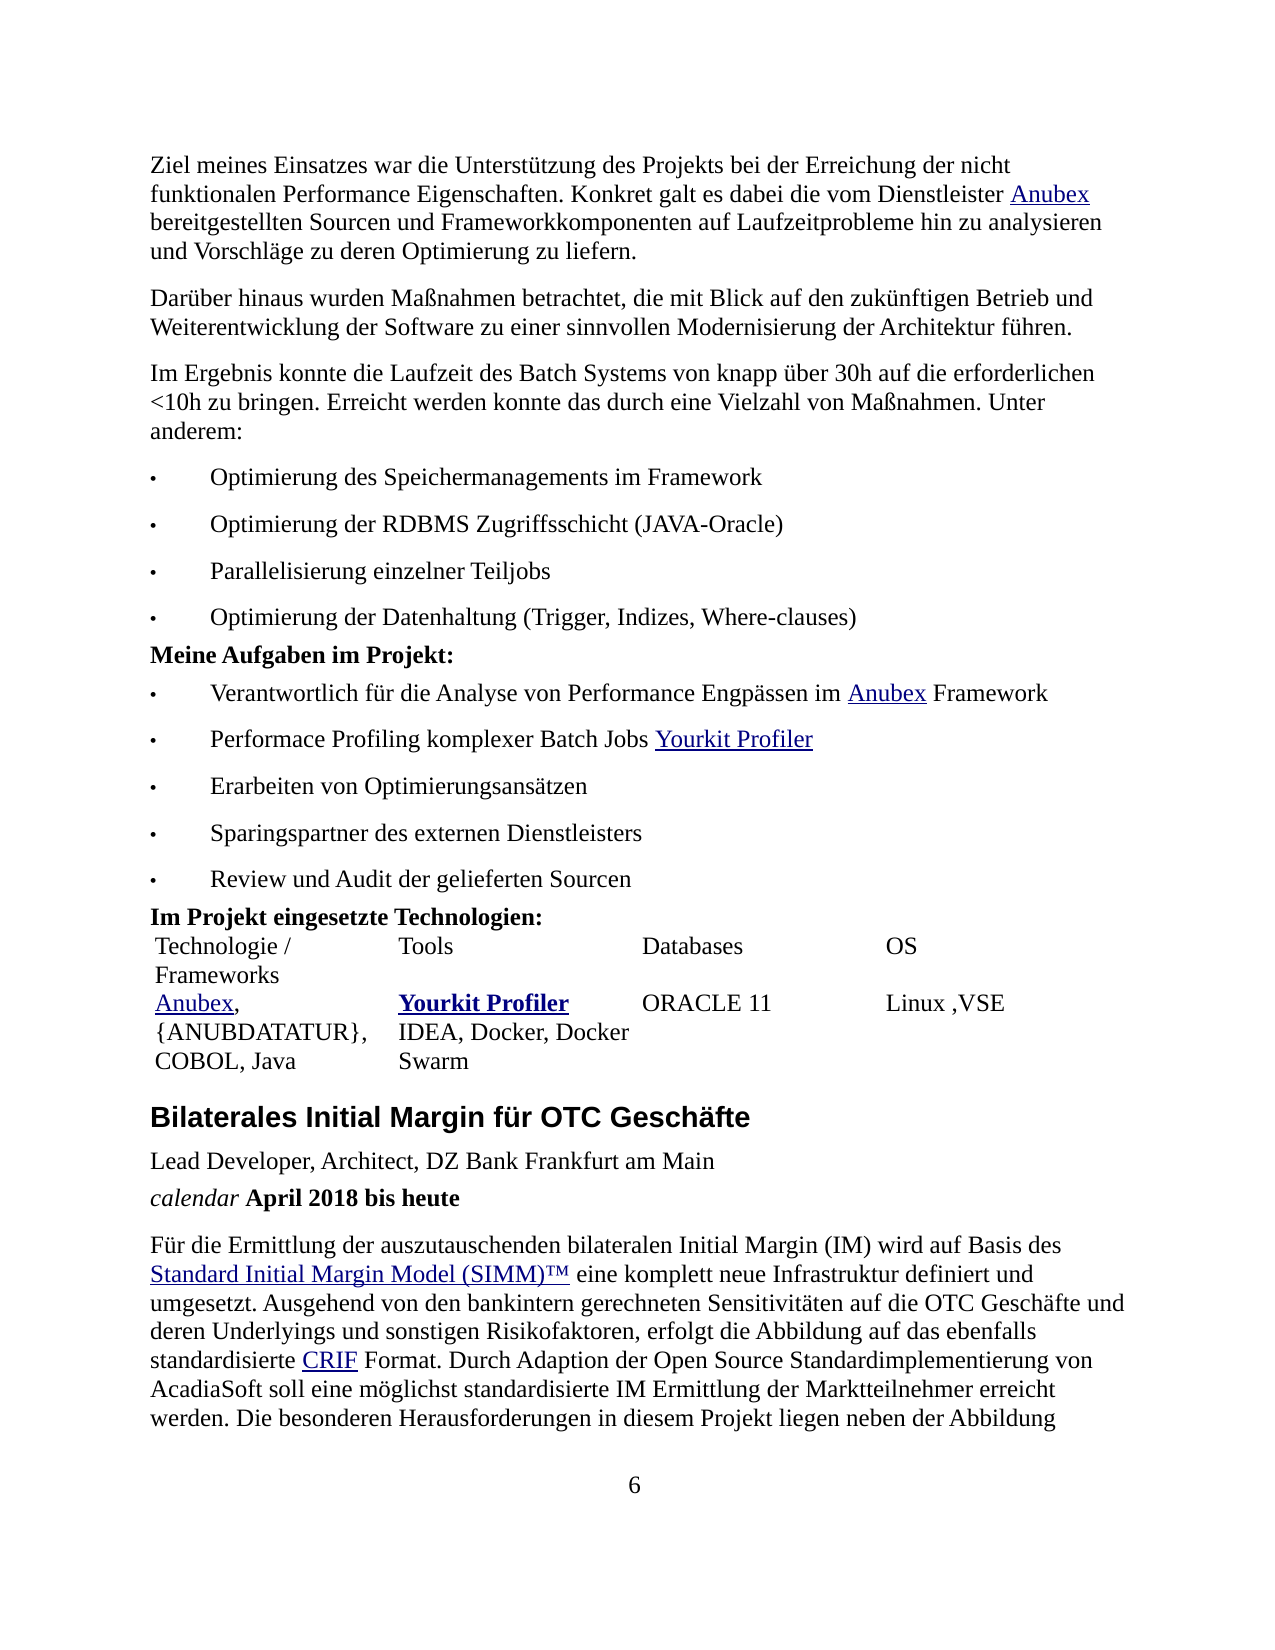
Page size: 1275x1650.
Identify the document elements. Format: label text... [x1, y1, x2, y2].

list Optimierung der Datenhaltung (Trigger, Indizes, Where-clauses) [150, 602, 1125, 631]
text Im Ergebnis konnte die Laufzeit des Batch Systems von knapp über 30h auf die erforderlichen <10h zu bringen. Erreicht werden konnte das durch eine Vielzahl von Maßnahmen. Unter anderem: [150, 358, 1125, 444]
list Erarbeiten von Optimierungsansätzen [150, 771, 1125, 800]
table_header Technologie / Frameworks [150, 931, 394, 988]
text Lead Developer, Architect, DZ Bank Frankfurt am Main [150, 1146, 1125, 1174]
table_cell Linux ,VSE [881, 989, 1125, 1075]
subtitle Bilaterales Initial Margin für OTC Geschäfte [150, 1100, 1125, 1133]
list Optimierung des Speichermanagements im Framework [150, 462, 1125, 491]
table_cell Yourkit Profiler IDEA, Docker, Docker Swarm [394, 989, 637, 1075]
table_header Tools [394, 931, 637, 988]
table_cell ORACLE 11 [638, 989, 881, 1075]
list Verantwortlich für die Analyse von Performance Engpässen im Anubex Framework [150, 678, 1125, 707]
list Parallelisierung einzelner Teiljobs [150, 556, 1125, 584]
table_cell Anubex, {ANUBDATATUR}, COBOL, Java [150, 989, 394, 1075]
text Darüber hinaus wurden Maßnahmen betrachtet, die mit Blick auf den zukünftigen Betrieb und Weiterentwicklung der Software zu einer sinnvollen Modernisierung der Architektur führen. [150, 283, 1125, 340]
list Sparingspartner des externen Dienstleisters [150, 818, 1125, 847]
text Im Projekt eingesetzte Technologien: [150, 902, 1125, 931]
text calendar April 2018 bis heute [150, 1183, 1125, 1212]
table_header Databases [638, 931, 881, 988]
table_header OS [881, 931, 1125, 988]
text Meine Aufgaben im Projekt: [150, 640, 1125, 669]
text Ziel meines Einsatzes war die Unterstützung des Projekts bei der Erreichung der nicht funktionalen Performance Eigenschaften. Konkret galt es dabei die vom Dienstleister Anubex bereitgestellten Sourcen und Frameworkkomponenten auf Laufzeitprobleme hin zu analysieren und Vorschläge zu deren Optimierung zu liefern. [150, 150, 1125, 265]
list Performace Profiling komplexer Batch Jobs Yourkit Profiler [150, 724, 1125, 753]
list Review und Audit der gelieferten Sourcen [150, 864, 1125, 893]
list Optimierung der RDBMS Zugriffsschicht (JAVA-Oracle) [150, 509, 1125, 538]
text Für die Ermittlung der auszutauschenden bilateralen Initial Margin (IM) wird auf Basis des Standard Initial Margin Model (SIMM)™ eine komplett neue Infrastruktur definiert und umgesetzt. Ausgehend von den bankintern gerechneten Sensitivitäten auf die OTC Geschäfte und deren Underlyings und sonstigen Risikofaktoren, erfolgt die Abbildung auf das ebenfalls standardisierte CRIF Format. Durch Adaption der Open Source Standardimplementierung von AcadiaSoft soll eine möglichst standardisierte IM Ermittlung der Marktteilnehmer erreicht werden. Die besonderen Herausforderungen in diesem Projekt liegen neben der Abbildung [150, 1230, 1125, 1431]
